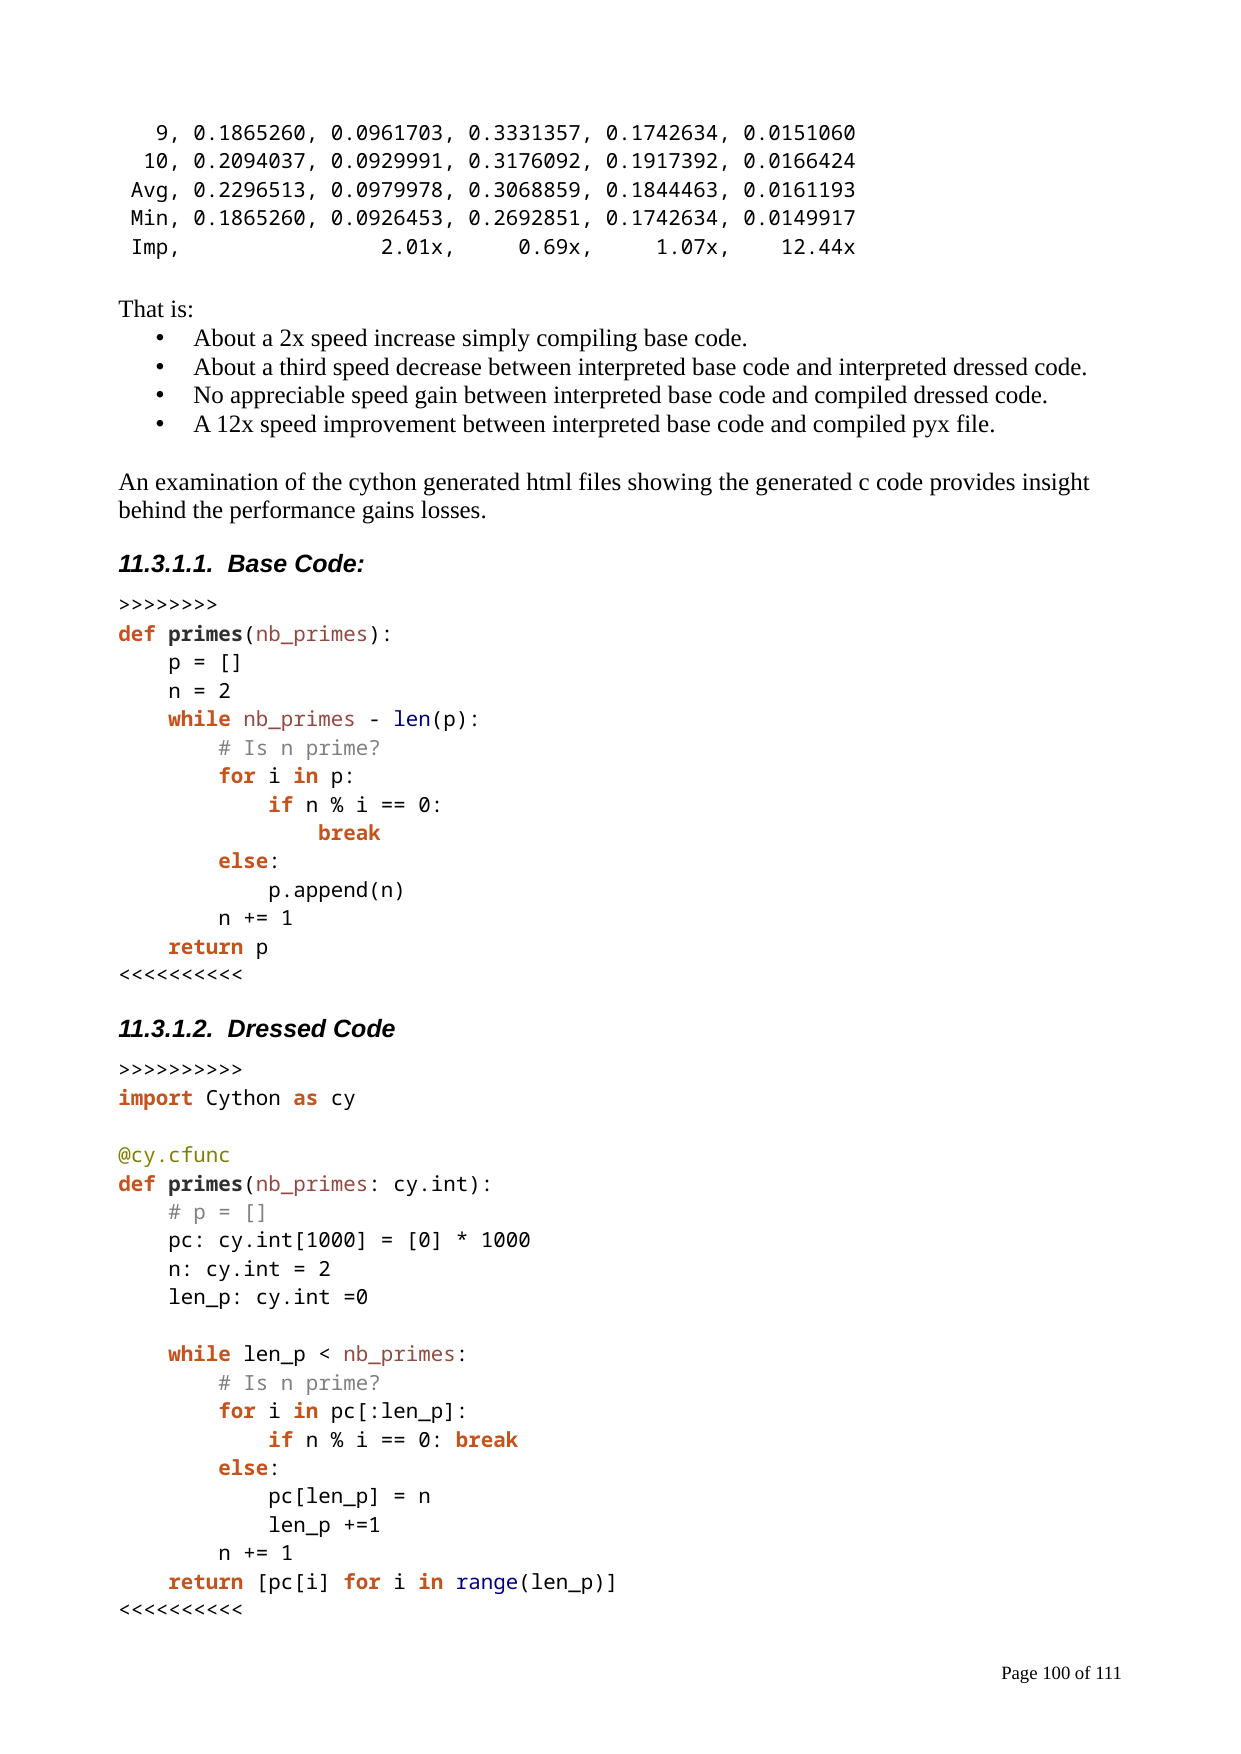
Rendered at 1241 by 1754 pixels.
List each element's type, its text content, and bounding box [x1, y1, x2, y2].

text Min, 0.1865260, 0.0926453, 0.2692851, 0.1742634, 0.0149917 [118, 203, 1122, 232]
text <<<<<<<<<< [118, 960, 1122, 989]
list About a 2x speed increase simply compiling base code. [156, 323, 1122, 352]
subtitle Dressed Code [118, 1014, 1122, 1042]
text An examination of the cython generated html files showing the generated c code provides insight behind the performance gains losses. [118, 467, 1122, 524]
text 10, 0.2094037, 0.0929991, 0.3176092, 0.1917392, 0.0166424 [118, 147, 1122, 175]
list No appreciable speed gain between interpreted base code and compiled dressed code. [156, 381, 1122, 409]
text Avg, 0.2296513, 0.0979978, 0.3068859, 0.1844463, 0.0161193 [118, 175, 1122, 203]
text Imp, 2.01x, 0.69x, 1.07x, 12.44x [118, 232, 1122, 260]
list A 12x speed improvement between interpreted base code and compiled pyx file. [156, 409, 1122, 438]
text >>>>>>>> def primes(nb_primes): p = [] n = 2 while nb_primes - len(p): # Is n prime? for i in p: if n % i == 0: break else: p.append(n) n += 1 return p [118, 591, 1122, 960]
subtitle Base Code: [118, 549, 1122, 578]
text 9, 0.1865260, 0.0961703, 0.3331357, 0.1742634, 0.0151060 [118, 118, 1122, 147]
text That is: [118, 294, 1122, 323]
list About a third speed decrease between interpreted base code and interpreted dressed code. [156, 352, 1122, 381]
text >>>>>>>>>> import Cython as cy @cy.cfunc def primes(nb_primes: cy.int): # p = [] pc: cy.int[1000] = [0] * 1000 n: cy.int = 2 len_p: cy.int =0 while len_p < nb_primes: # Is n prime? for i in pc[:len_p]: if n % i == 0: break else: pc[len_p] = n len_p +=1 n += 1 return [pc[i] for i in range(len_p)] <<<<<<<<<< [118, 1055, 1122, 1624]
